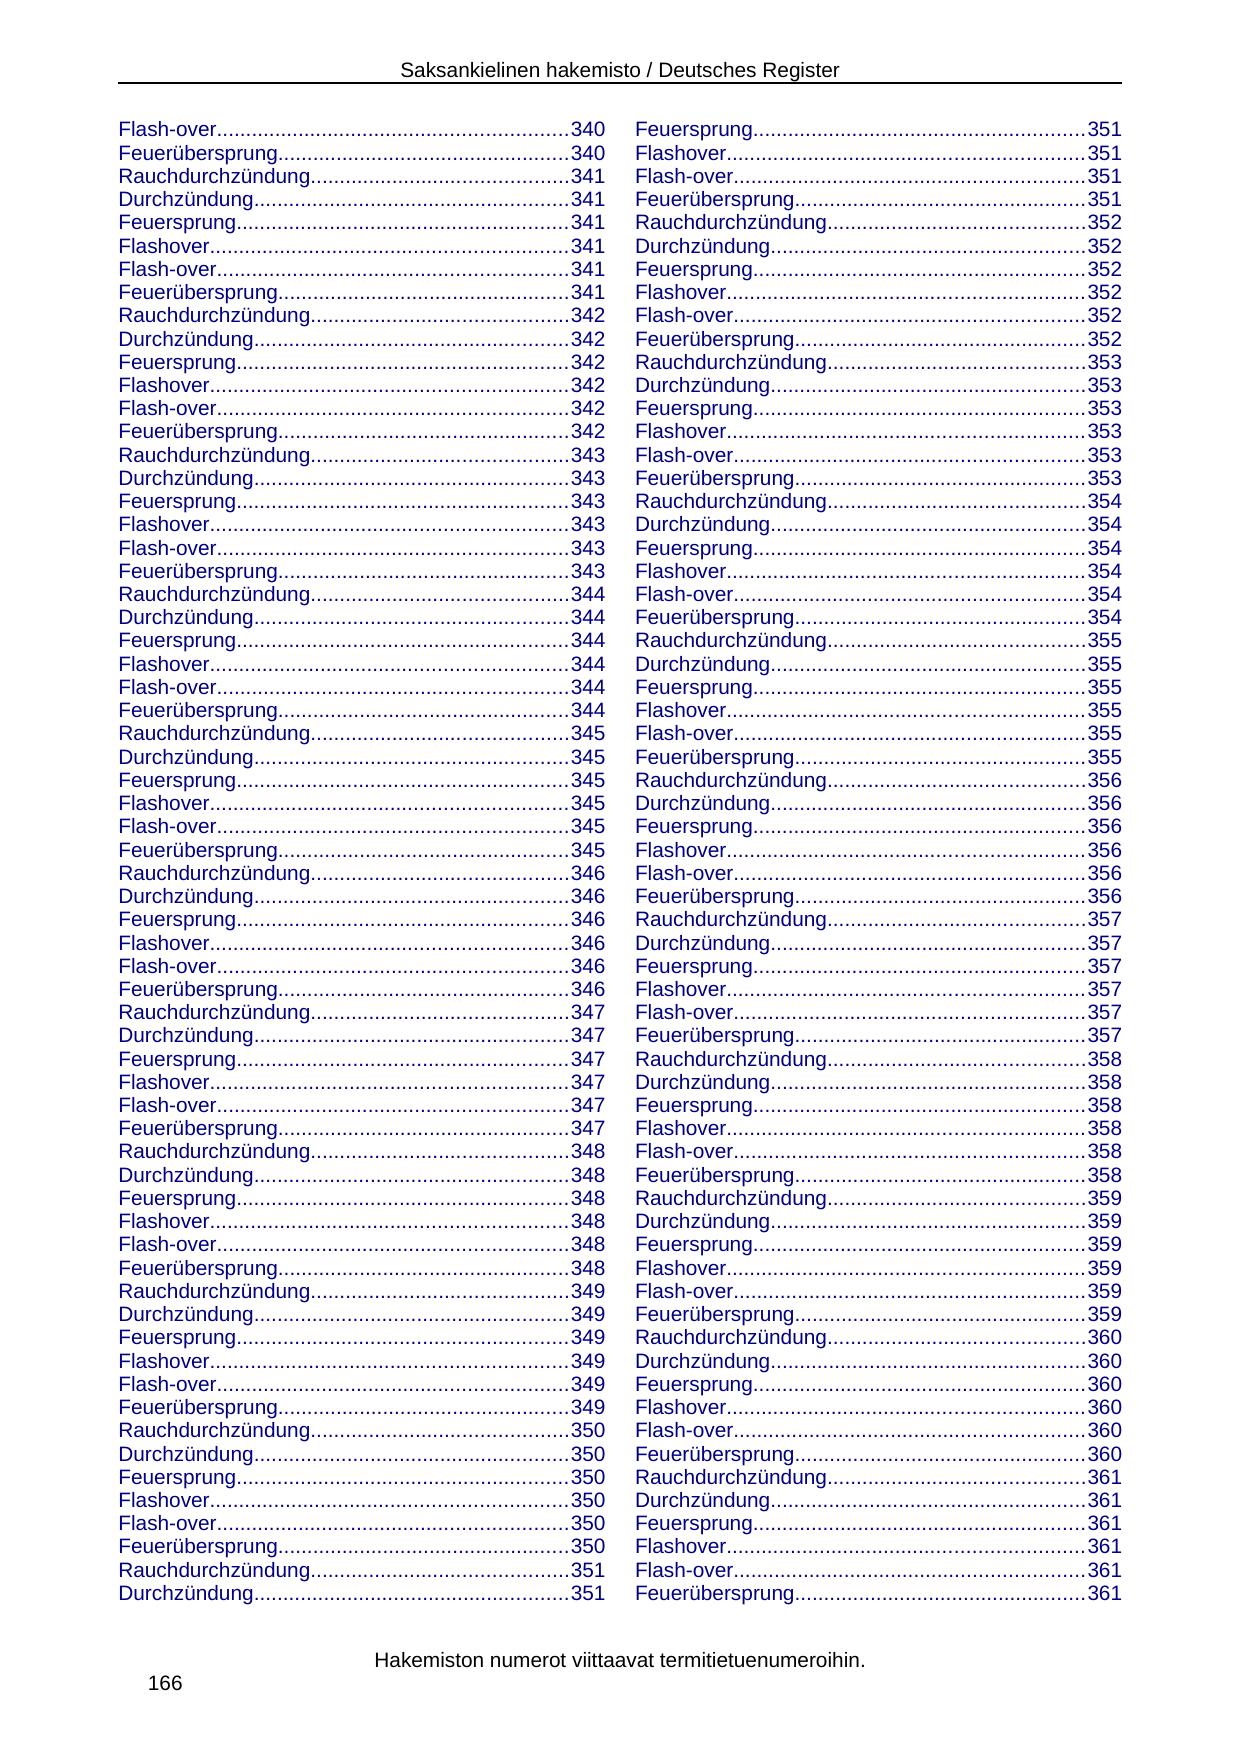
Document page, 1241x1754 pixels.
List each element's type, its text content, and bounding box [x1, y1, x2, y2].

text Rauchdurchzündung 356 [635, 768, 1122, 792]
text Durchzündung 354 [635, 513, 1122, 536]
text Feuerübersprung 354 [635, 606, 1122, 629]
text Feuerübersprung 356 [635, 884, 1122, 908]
text Durchzündung 348 [118, 1163, 605, 1187]
text Flash-over 352 [635, 304, 1122, 327]
text Flashover 359 [635, 1256, 1122, 1279]
text Rauchdurchzündung 352 [635, 211, 1122, 234]
text Rauchdurchzündung 343 [118, 443, 605, 466]
text Feuersprung 348 [118, 1187, 605, 1210]
text Feuersprung 356 [635, 815, 1122, 838]
text Flash-over 351 [635, 164, 1122, 188]
text Feuersprung 360 [635, 1372, 1122, 1396]
text Flashover 360 [635, 1396, 1122, 1419]
text Flashover 352 [635, 281, 1122, 304]
text Durchzündung 357 [635, 931, 1122, 954]
text Feuersprung 341 [118, 211, 605, 234]
text Feuersprung 354 [635, 536, 1122, 559]
text Feuersprung 357 [635, 954, 1122, 977]
text Feuerübersprung 348 [118, 1256, 605, 1279]
text Feuersprung 345 [118, 768, 605, 792]
text Flashover 341 [118, 234, 605, 257]
text Flash-over 353 [635, 443, 1122, 466]
text Durchzündung 355 [635, 652, 1122, 676]
text Rauchdurchzündung 355 [635, 629, 1122, 652]
text Feuerübersprung 346 [118, 977, 605, 1001]
text Rauchdurchzündung 354 [635, 490, 1122, 513]
text Flash-over 344 [118, 676, 605, 699]
text Feuersprung 347 [118, 1047, 605, 1070]
text Feuerübersprung 341 [118, 281, 605, 304]
text Flash-over 361 [635, 1558, 1122, 1581]
text Flash-over 356 [635, 861, 1122, 884]
text Feuerübersprung 361 [635, 1581, 1122, 1605]
text Durchzündung 345 [118, 745, 605, 768]
text Flashover 343 [118, 513, 605, 536]
text Durchzündung 341 [118, 188, 605, 211]
text Flash-over 358 [635, 1140, 1122, 1163]
text Flash-over 348 [118, 1233, 605, 1256]
text Flashover 346 [118, 931, 605, 954]
text Flash-over 347 [118, 1094, 605, 1117]
text Flashover 342 [118, 373, 605, 397]
text Rauchdurchzündung 360 [635, 1326, 1122, 1349]
text Flashover 358 [635, 1117, 1122, 1140]
text Rauchdurchzündung 358 [635, 1047, 1122, 1070]
text Feuerübersprung 344 [118, 699, 605, 722]
text Feuerübersprung 353 [635, 466, 1122, 490]
text Durchzündung 349 [118, 1303, 605, 1326]
text Flash-over 343 [118, 536, 605, 559]
text Durchzündung 356 [635, 792, 1122, 815]
text Durchzündung 342 [118, 327, 605, 350]
text Flashover 354 [635, 559, 1122, 583]
text Flash-over 360 [635, 1419, 1122, 1442]
text Flashover 356 [635, 838, 1122, 861]
text Rauchdurchzündung 357 [635, 908, 1122, 931]
text Rauchdurchzündung 351 [118, 1558, 605, 1581]
text Durchzündung 352 [635, 234, 1122, 257]
text Feuersprung 343 [118, 490, 605, 513]
text Feuerübersprung 342 [118, 420, 605, 443]
text Flashover 347 [118, 1070, 605, 1094]
text Durchzündung 351 [118, 1581, 605, 1605]
text Durchzündung 344 [118, 606, 605, 629]
text Flashover 345 [118, 792, 605, 815]
text Flash-over 340 [118, 118, 605, 141]
text Feuersprung 359 [635, 1233, 1122, 1256]
text Rauchdurchzündung 361 [635, 1465, 1122, 1488]
text Feuersprung 344 [118, 629, 605, 652]
text Flash-over 354 [635, 583, 1122, 606]
text Feuersprung 351 [635, 118, 1122, 141]
text Rauchdurchzündung 349 [118, 1279, 605, 1303]
text Rauchdurchzündung 347 [118, 1001, 605, 1024]
text Feuersprung 346 [118, 908, 605, 931]
text Flashover 357 [635, 977, 1122, 1001]
text Rauchdurchzündung 341 [118, 164, 605, 188]
text Flashover 348 [118, 1210, 605, 1233]
text Feuerübersprung 340 [118, 141, 605, 164]
text Flash-over 345 [118, 815, 605, 838]
text Feuersprung 349 [118, 1326, 605, 1349]
text Flashover 344 [118, 652, 605, 676]
text Durchzündung 361 [635, 1488, 1122, 1512]
text Feuerübersprung 360 [635, 1442, 1122, 1465]
text Flashover 351 [635, 141, 1122, 164]
text Feuersprung 361 [635, 1512, 1122, 1535]
text Flashover 353 [635, 420, 1122, 443]
text Feuersprung 342 [118, 350, 605, 373]
text Durchzündung 347 [118, 1024, 605, 1047]
text Feuerübersprung 351 [635, 188, 1122, 211]
text Durchzündung 360 [635, 1349, 1122, 1372]
text Rauchdurchzündung 345 [118, 722, 605, 745]
text Rauchdurchzündung 359 [635, 1187, 1122, 1210]
text Feuerübersprung 358 [635, 1163, 1122, 1187]
text Feuersprung 355 [635, 676, 1122, 699]
text Flashover 350 [118, 1488, 605, 1512]
text Feuerübersprung 350 [118, 1535, 605, 1558]
text Rauchdurchzündung 348 [118, 1140, 605, 1163]
text Feuerübersprung 352 [635, 327, 1122, 350]
text Feuersprung 358 [635, 1094, 1122, 1117]
text Feuersprung 353 [635, 397, 1122, 420]
text Rauchdurchzündung 353 [635, 350, 1122, 373]
text Feuersprung 350 [118, 1465, 605, 1488]
text Feuerübersprung 355 [635, 745, 1122, 768]
text Rauchdurchzündung 342 [118, 304, 605, 327]
text Durchzündung 353 [635, 373, 1122, 397]
text Flash-over 359 [635, 1279, 1122, 1303]
text Flashover 355 [635, 699, 1122, 722]
text Flash-over 355 [635, 722, 1122, 745]
text Rauchdurchzündung 350 [118, 1419, 605, 1442]
text Feuerübersprung 347 [118, 1117, 605, 1140]
text Rauchdurchzündung 344 [118, 583, 605, 606]
text Flash-over 341 [118, 257, 605, 281]
text Durchzündung 350 [118, 1442, 605, 1465]
text Feuerübersprung 345 [118, 838, 605, 861]
text Durchzündung 359 [635, 1210, 1122, 1233]
text Feuerübersprung 343 [118, 559, 605, 583]
text Flash-over 357 [635, 1001, 1122, 1024]
text Flash-over 342 [118, 397, 605, 420]
text Feuerübersprung 349 [118, 1396, 605, 1419]
text Durchzündung 358 [635, 1070, 1122, 1094]
text Durchzündung 346 [118, 884, 605, 908]
text Flash-over 350 [118, 1512, 605, 1535]
text Flashover 361 [635, 1535, 1122, 1558]
text Flashover 349 [118, 1349, 605, 1372]
text Rauchdurchzündung 346 [118, 861, 605, 884]
text Feuerübersprung 359 [635, 1303, 1122, 1326]
text Flash-over 349 [118, 1372, 605, 1396]
text Flash-over 346 [118, 954, 605, 977]
text Feuerübersprung 357 [635, 1024, 1122, 1047]
text Durchzündung 343 [118, 466, 605, 490]
text Feuersprung 352 [635, 257, 1122, 281]
